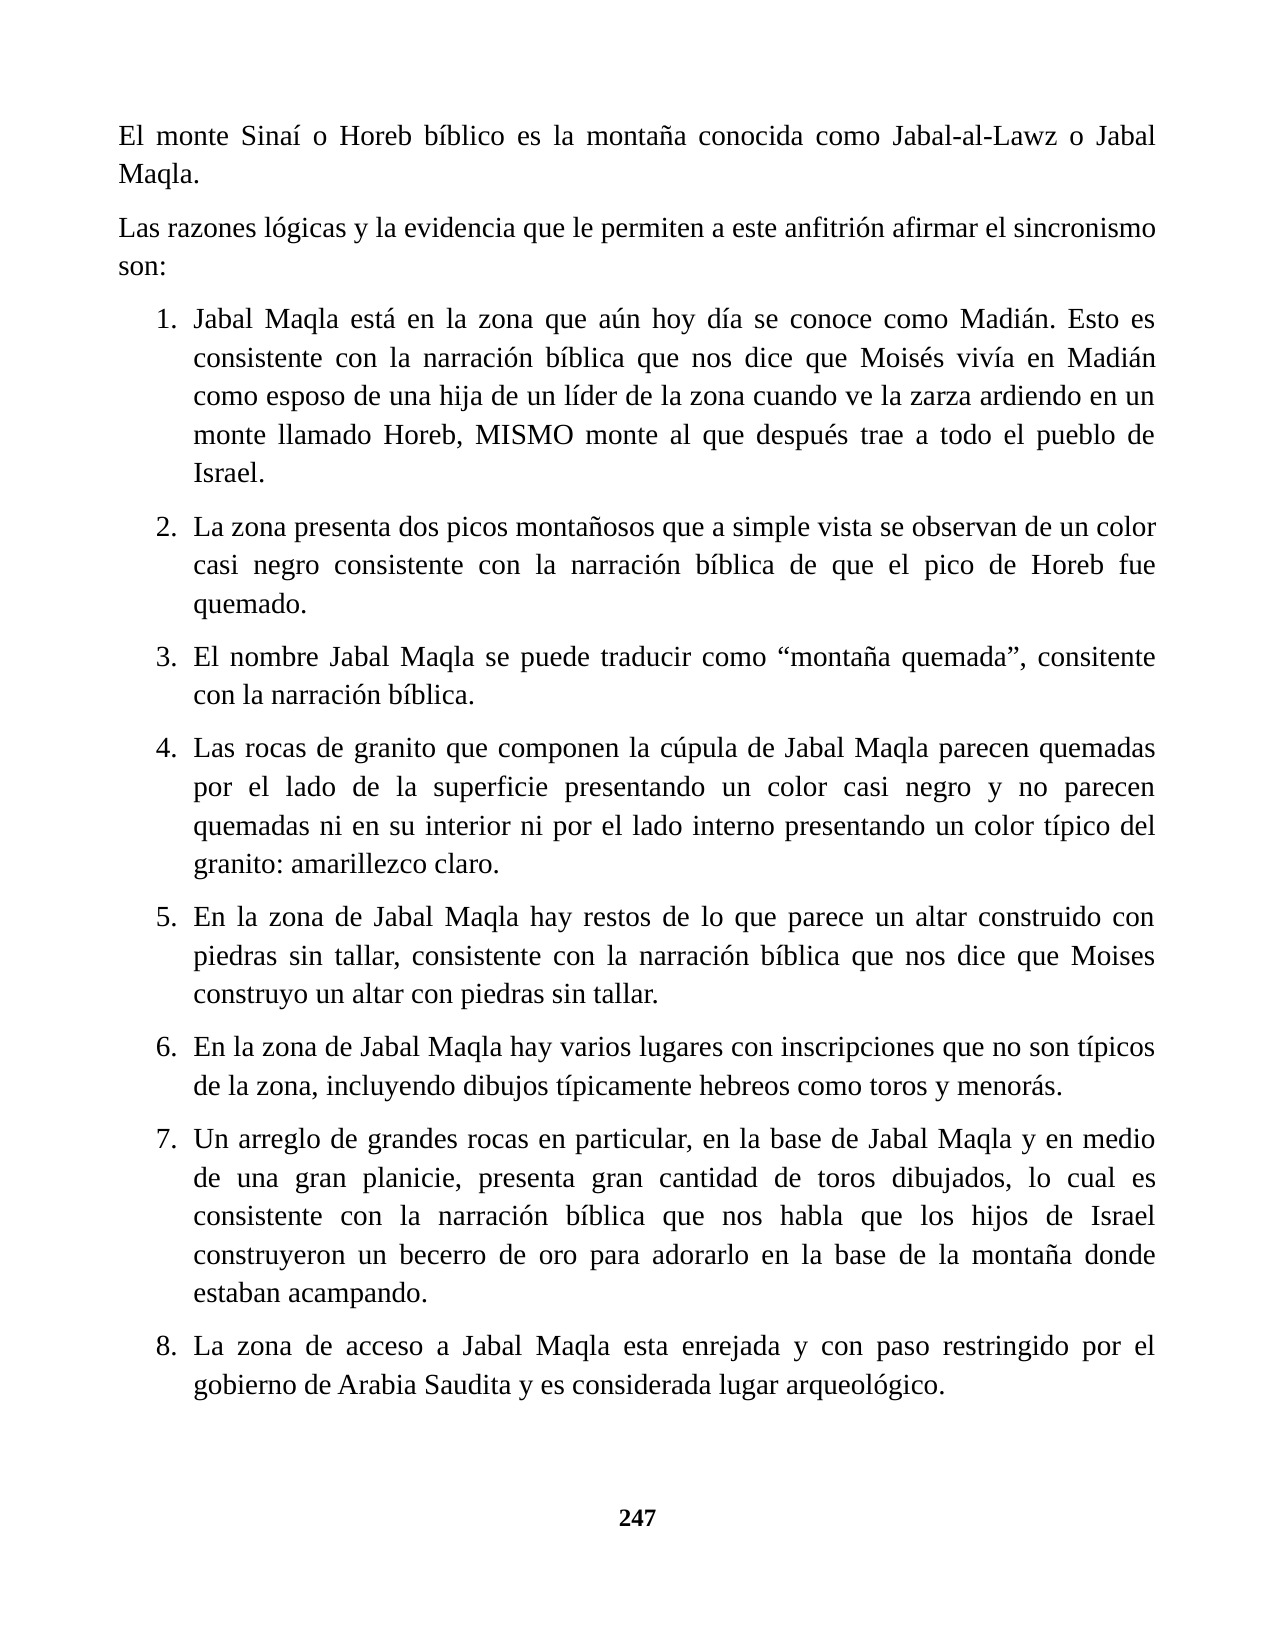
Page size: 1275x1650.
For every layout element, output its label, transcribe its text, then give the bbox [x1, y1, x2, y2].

list La zona de acceso a Jabal Maqla esta enrejada y con paso restringido por el gobierno de Arabia Saudita y es considerada lugar arqueológico. [156, 1328, 1157, 1401]
list Jabal Maqla está en la zona que aún hoy día se conoce como Madián. Esto es consistente con la narración bíblica que nos dice que Moisés vivía en Madián como esposo de una hija de un líder de la zona cuando ve la zarza ardiendo en un monte llamado Horeb, MISMO monte al que después trae a todo el pueblo de Israel. [156, 301, 1157, 489]
text El monte Sinaí o Horeb bíblico es la montaña conocida como Jabal-al-Lawz o Jabal Maqla. [118, 118, 1157, 190]
text Las razones lógicas y la evidencia que le permiten a este anfitrión afirmar el sincronismo son: [118, 210, 1157, 282]
list Las rocas de granito que componen la cúpula de Jabal Maqla parecen quemadas por el lado de la superficie presentando un color casi negro y no parecen quemadas ni en su interior ni por el lado interno presentando un color típico del granito: amarillezco claro. [156, 731, 1157, 880]
list La zona presenta dos picos montañosos que a simple vista se observan de un color casi negro consistente con la narración bíblica de que el pico de Horeb fue quemado. [156, 509, 1157, 619]
list En la zona de Jabal Maqla hay restos de lo que parece un altar construido con piedras sin tallar, consistente con la narración bíblica que nos dice que Moises construyo un altar con piedras sin tallar. [156, 899, 1157, 1010]
list Un arreglo de grandes rocas en particular, en la base de Jabal Maqla y en medio de una gran planicie, presenta gran cantidad de toros dibujados, lo cual es consistente con la narración bíblica que nos habla que los hijos de Israel construyeron un becerro de oro para adorarlo en la base de la montaña donde estaban acampando. [156, 1121, 1157, 1309]
list El nombre Jabal Maqla se puede traducir como “montaña quemada”, consitente con la narración bíblica. [156, 639, 1157, 711]
list En la zona de Jabal Maqla hay varios lugares con inscripciones que no son típicos de la zona, incluyendo dibujos típicamente hebreos como toros y menorás. [156, 1029, 1157, 1102]
